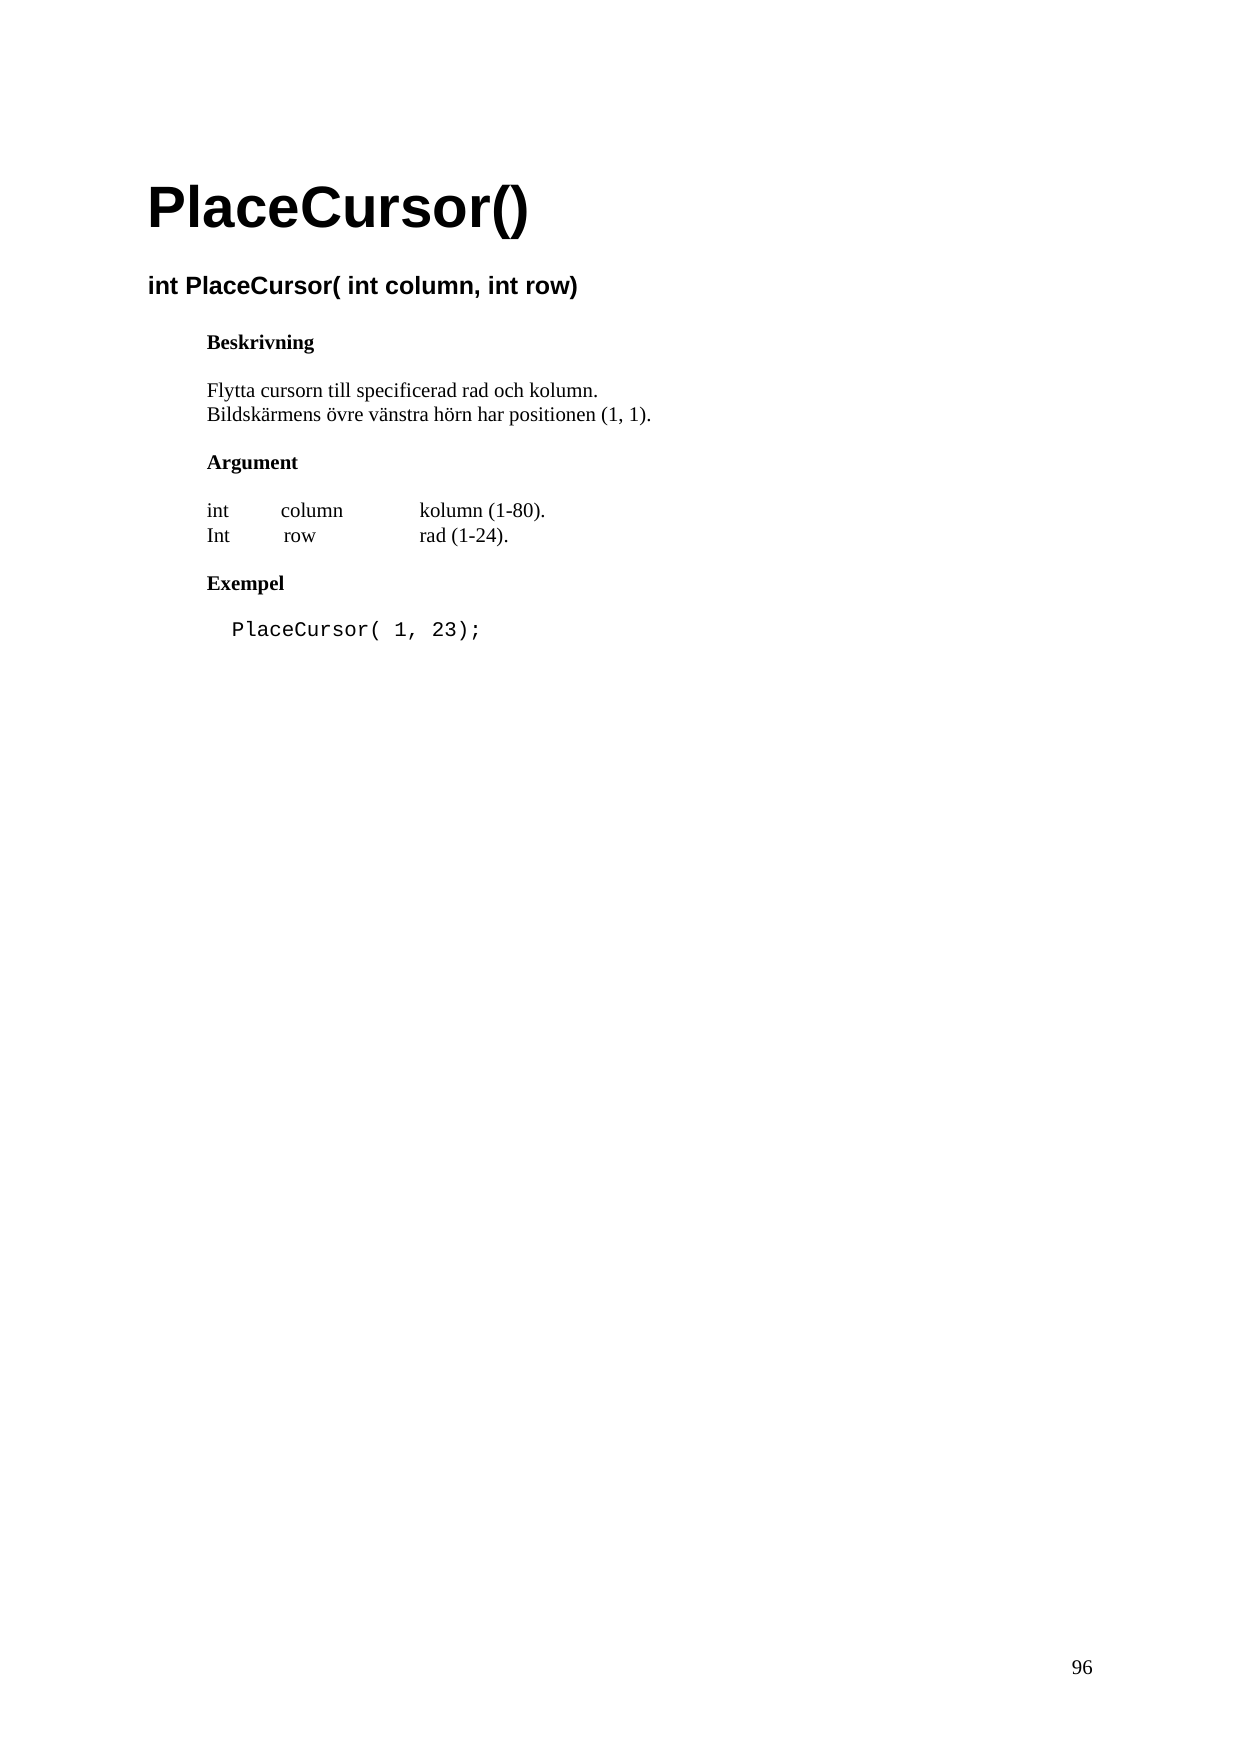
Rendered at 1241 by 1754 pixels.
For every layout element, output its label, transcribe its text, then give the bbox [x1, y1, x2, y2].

text Flytta cursorn till specificerad rad och kolumn. [207, 378, 1093, 402]
text Argument [207, 450, 1093, 474]
text Bildskärmens övre vänstra hörn har positionen (1, 1). [207, 402, 1093, 426]
subtitle PlaceCursor() [148, 173, 1093, 240]
text Beskrivning [207, 330, 1093, 354]
text int column kolumn (1-80). [207, 498, 1093, 522]
subtitle int PlaceCursor( int column, int row) [148, 271, 1093, 300]
text Int row rad (1-24). [207, 522, 1093, 547]
text PlaceCursor( 1, 23); [207, 619, 1093, 642]
text Exempel [207, 571, 1093, 595]
